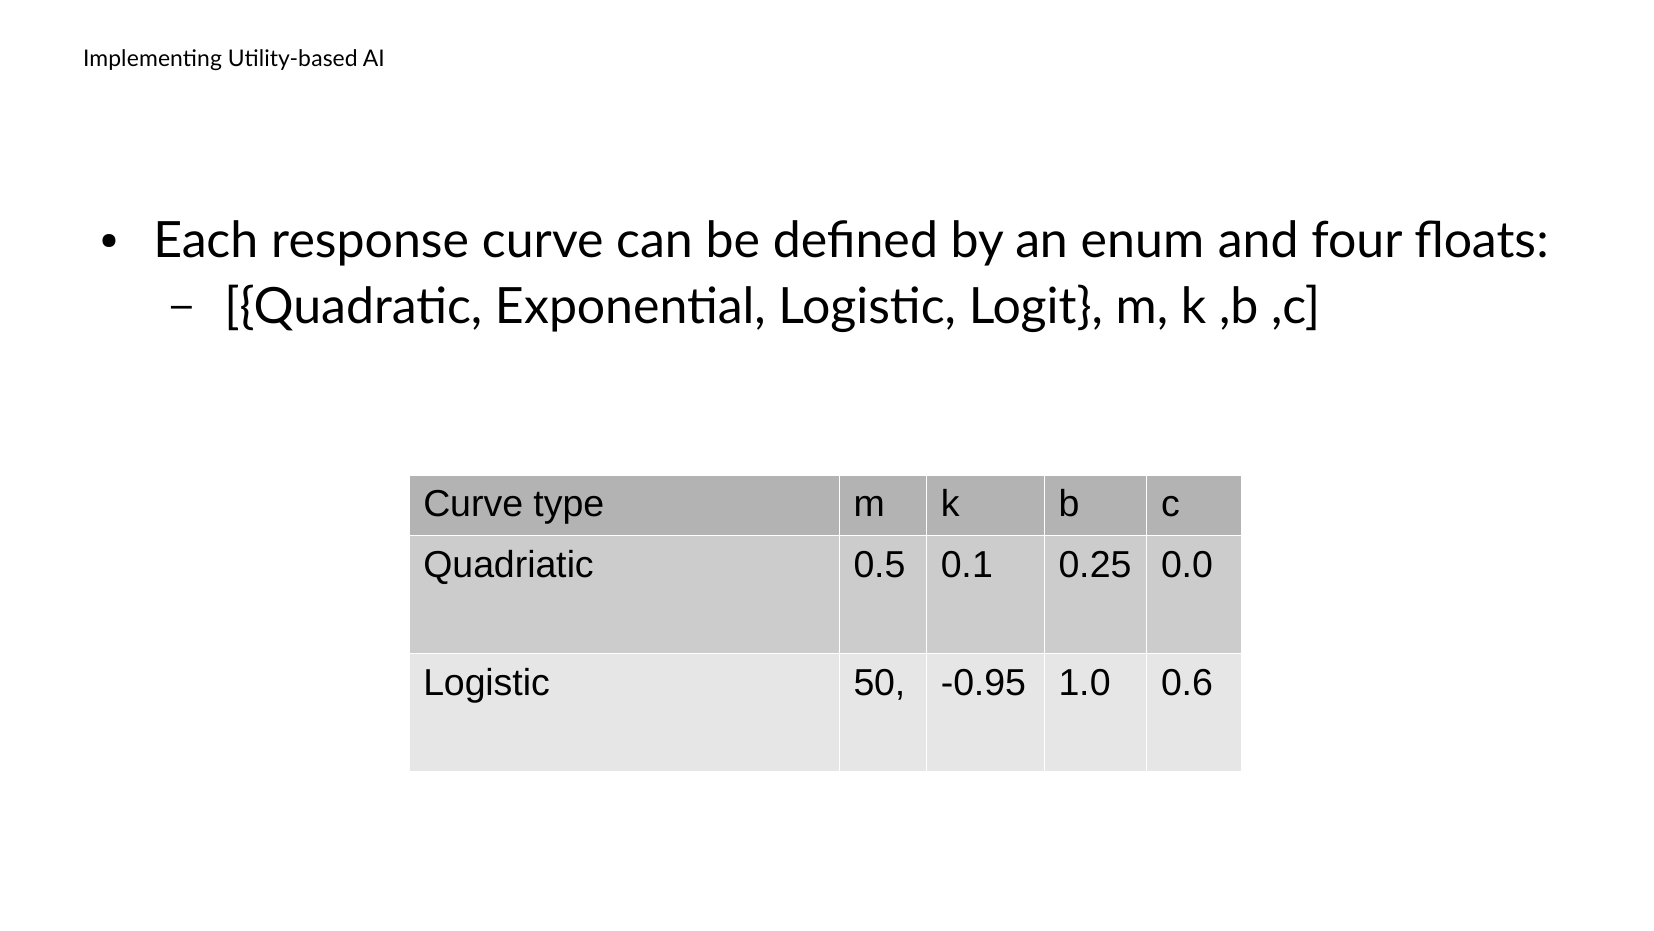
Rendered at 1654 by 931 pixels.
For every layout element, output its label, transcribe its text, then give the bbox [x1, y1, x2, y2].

table_cell 0.25 [1045, 536, 1146, 653]
table_cell 0.5 [840, 536, 926, 653]
table_header c [1147, 476, 1241, 535]
table_header Curve type [410, 476, 839, 535]
table_cell 0.0 [1147, 536, 1241, 653]
table_cell 1.0 [1045, 654, 1146, 771]
table_cell 0.6 [1147, 654, 1241, 771]
title Implementing Utility-based AI [83, 0, 1571, 119]
list Each response curve can be defined by an enum and four floats: [{Quadratic, Exponential, Logistic, Logit}, m, k ,b ,c] [82, 217, 1571, 839]
table_cell -0.95 [927, 654, 1044, 771]
table_header k [927, 476, 1044, 535]
table_cell Logistic [410, 654, 839, 771]
table_header m [840, 476, 926, 535]
table_cell 50, [840, 654, 926, 771]
table_header b [1045, 476, 1146, 535]
table_cell Quadriatic [410, 536, 839, 653]
table_cell 0.1 [927, 536, 1044, 653]
